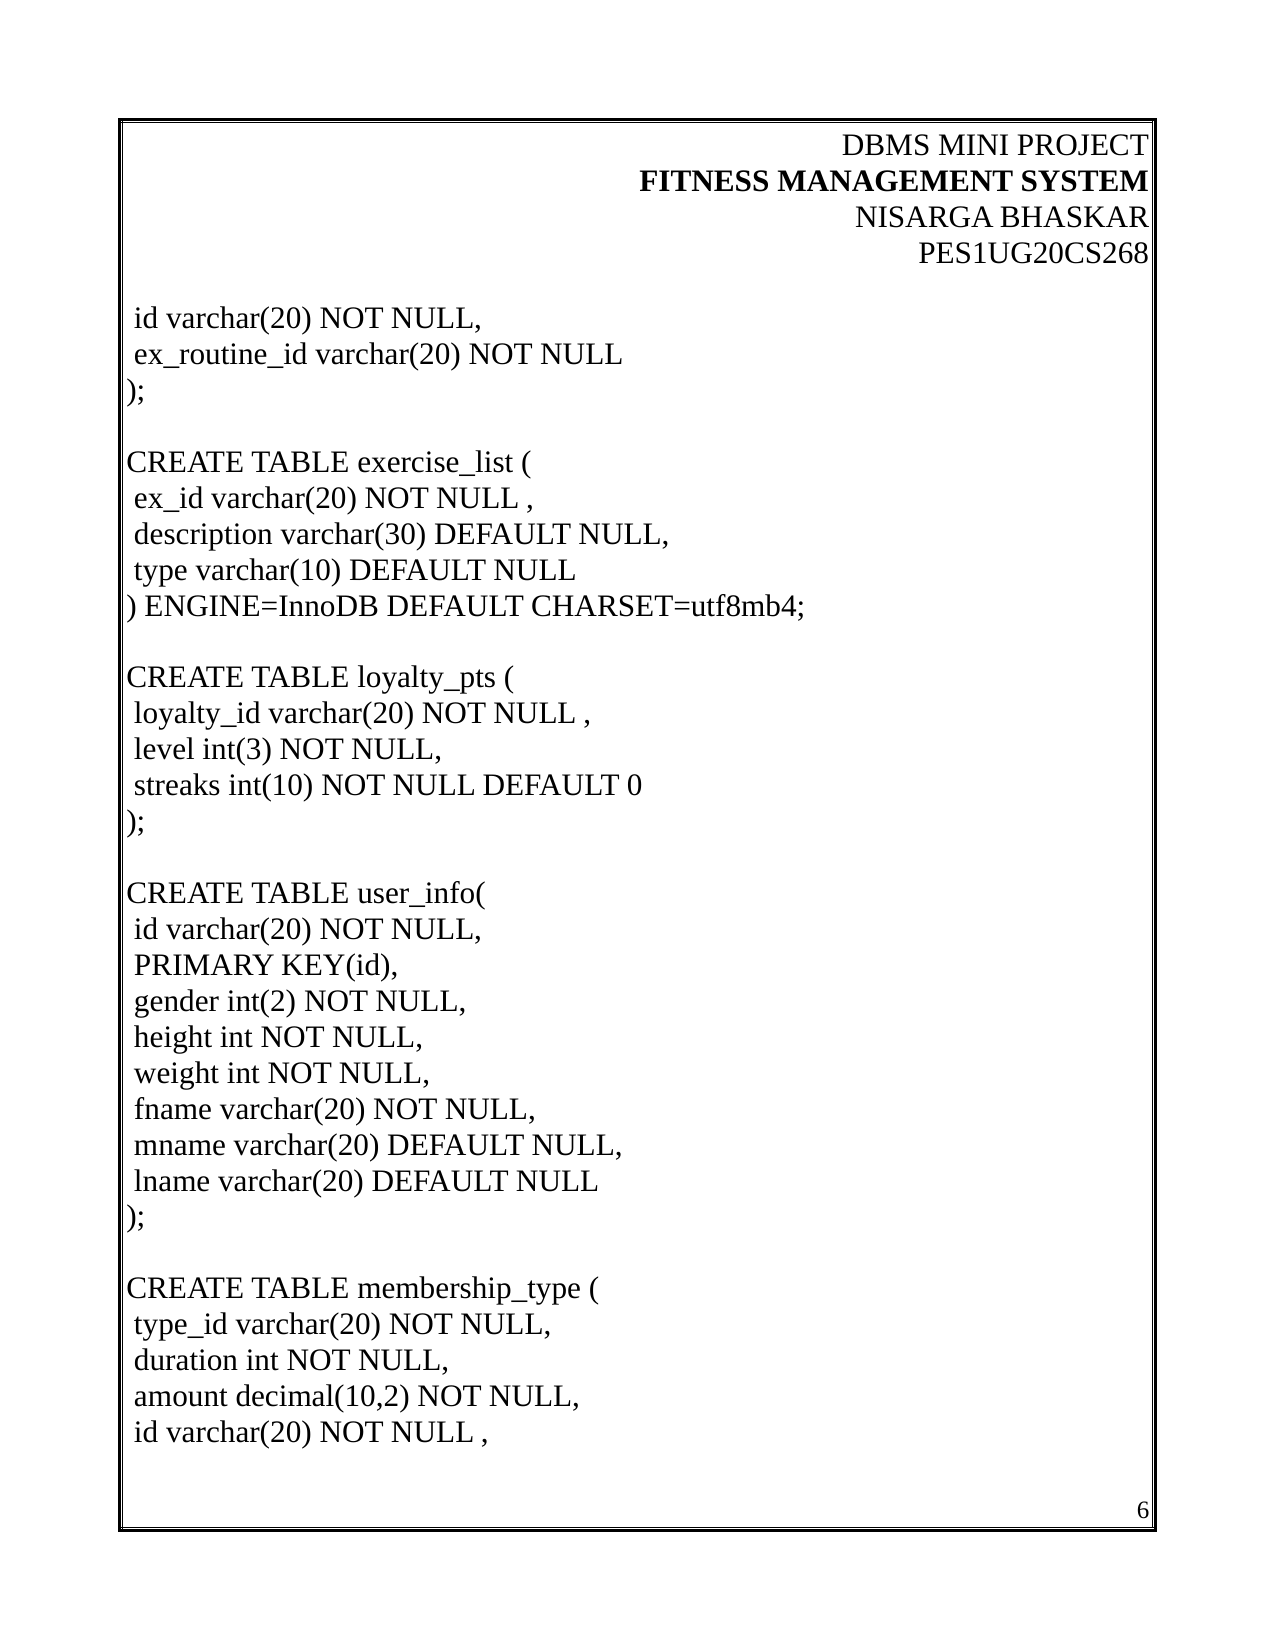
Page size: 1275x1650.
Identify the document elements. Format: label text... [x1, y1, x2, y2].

text id varchar(20) NOT NULL, [126, 299, 1149, 335]
text height int NOT NULL, [126, 1018, 1149, 1054]
text loyalty_id varchar(20) NOT NULL , [126, 694, 1149, 731]
text mname varchar(20) DEFAULT NULL, [126, 1126, 1149, 1162]
text ) ENGINE=InnoDB DEFAULT CHARSET=utf8mb4; [126, 587, 1149, 623]
text ); [126, 371, 1149, 407]
text level int(3) NOT NULL, [126, 731, 1149, 766]
text type varchar(10) DEFAULT NULL [126, 551, 1149, 587]
text PRIMARY KEY(id), [126, 946, 1149, 982]
text streaks int(10) NOT NULL DEFAULT 0 [126, 766, 1149, 802]
text gender int(2) NOT NULL, [126, 982, 1149, 1018]
text ); [126, 1198, 1149, 1234]
text lname varchar(20) DEFAULT NULL [126, 1162, 1149, 1198]
text CREATE TABLE user_info( [126, 874, 1149, 910]
text CREATE TABLE loyalty_pts ( [126, 659, 1149, 694]
text fname varchar(20) NOT NULL, [126, 1090, 1149, 1126]
text weight int NOT NULL, [126, 1054, 1149, 1090]
text id varchar(20) NOT NULL , [126, 1413, 1149, 1449]
text ex_id varchar(20) NOT NULL , [126, 479, 1149, 515]
text CREATE TABLE membership_type ( [126, 1269, 1149, 1306]
text amount decimal(10,2) NOT NULL, [126, 1377, 1149, 1413]
text CREATE TABLE exercise_list ( [126, 443, 1149, 479]
text id varchar(20) NOT NULL, [126, 910, 1149, 946]
text duration int NOT NULL, [126, 1341, 1149, 1377]
text ex_routine_id varchar(20) NOT NULL [126, 335, 1149, 371]
text description varchar(30) DEFAULT NULL, [126, 515, 1149, 551]
text type_id varchar(20) NOT NULL, [126, 1306, 1149, 1341]
text ); [126, 802, 1149, 838]
